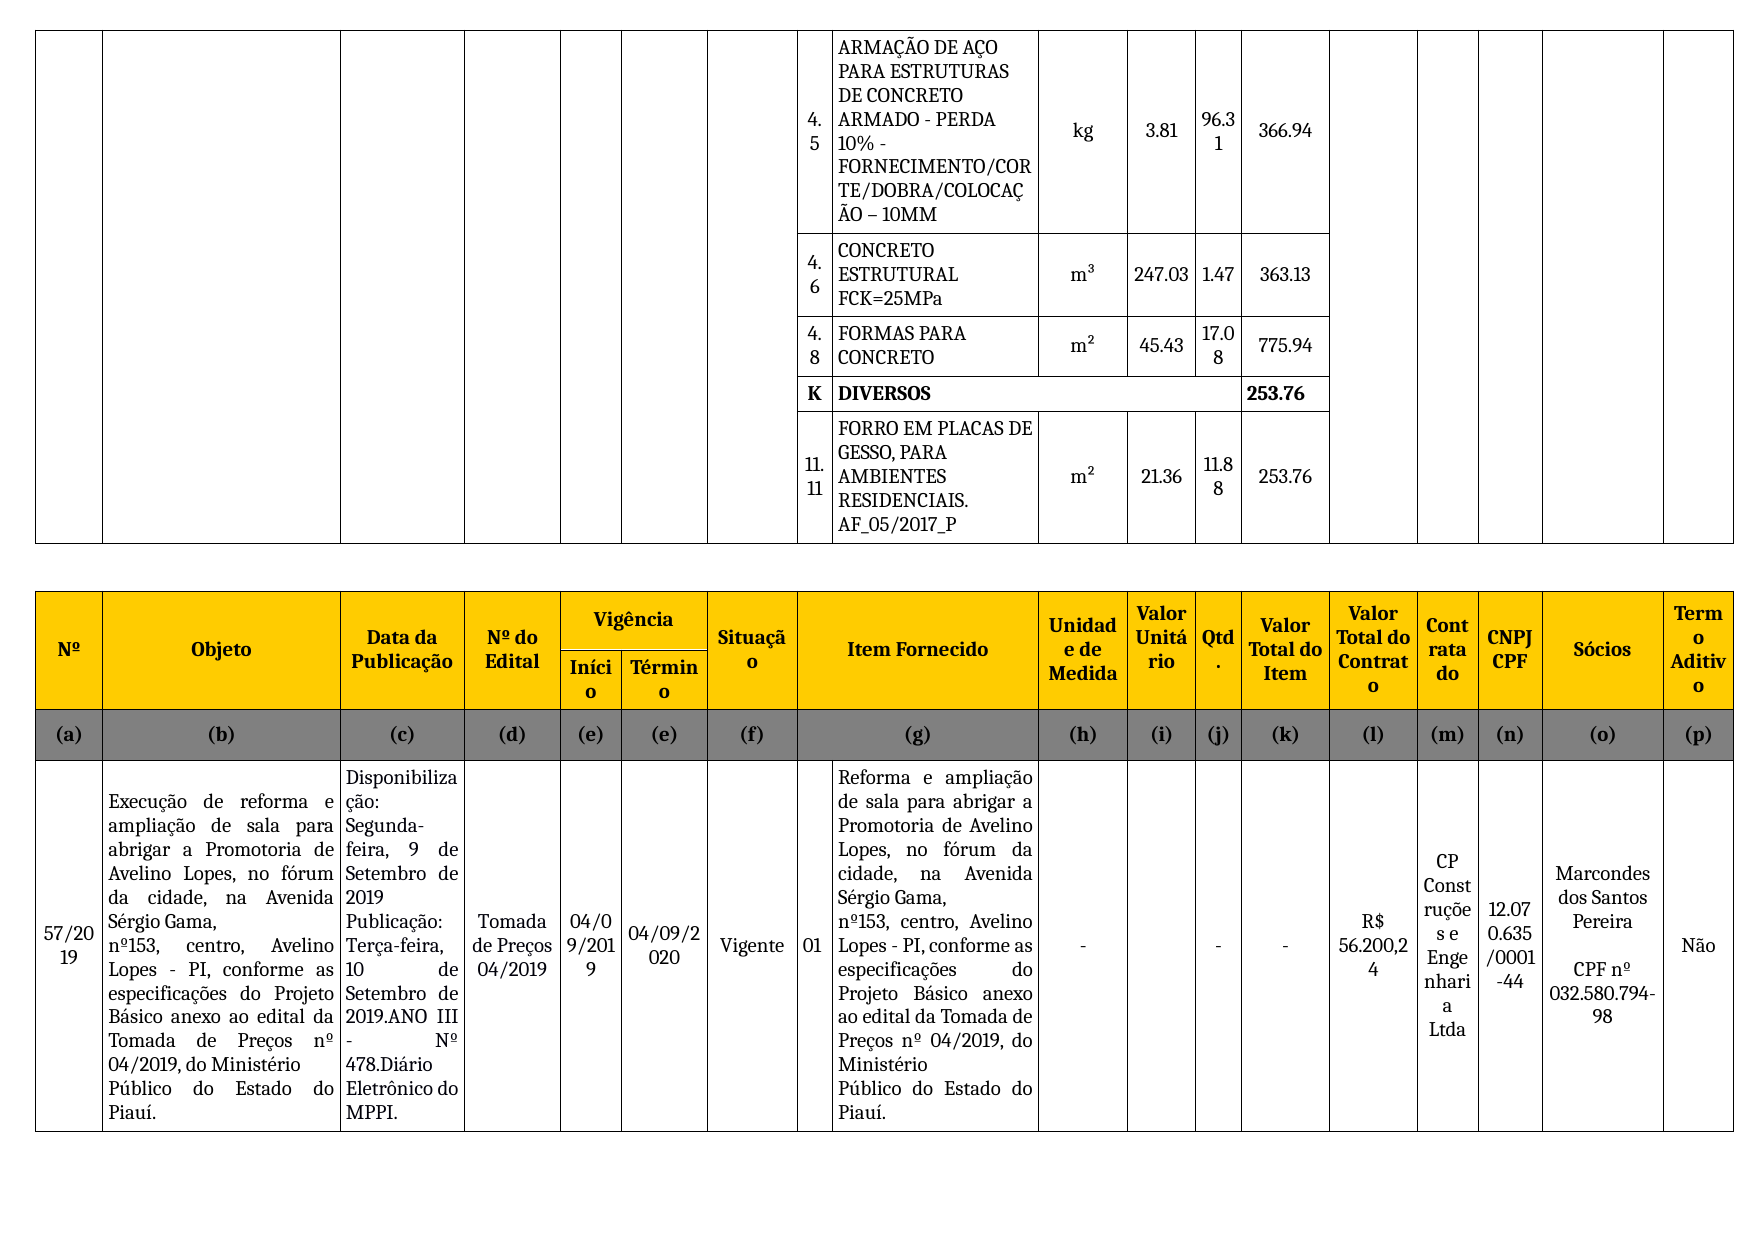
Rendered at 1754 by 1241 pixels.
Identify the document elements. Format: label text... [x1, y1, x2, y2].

table_cell 247,03 [1128, 234, 1195, 316]
table_cell Não [1664, 761, 1733, 1131]
table_header Valor Total do Contrato [1330, 592, 1417, 709]
table_cell [1479, 31, 1542, 542]
table_header Sócios [1543, 592, 1663, 709]
table_cell 96,31 [1196, 31, 1241, 233]
table_cell 45,43 [1128, 317, 1195, 376]
table_cell K [798, 377, 832, 411]
table_cell FORMAS PARA CONCRETO [833, 317, 1038, 376]
table_cell 3,81 [1128, 31, 1195, 233]
table_header Vigência [561, 592, 707, 649]
table_cell [36, 31, 102, 542]
table_cell (e) [622, 710, 707, 760]
table_cell Término [622, 651, 707, 709]
table_cell m² [1039, 412, 1127, 542]
table_cell Início [561, 651, 621, 709]
table_cell [622, 31, 707, 542]
table_cell [1418, 31, 1478, 542]
table_cell 253,76 [1242, 377, 1329, 411]
table_cell (o) [1543, 710, 1663, 760]
table_cell [708, 31, 797, 542]
table_cell 4.6 [798, 234, 832, 316]
table_cell (b) [103, 710, 340, 760]
table_header Data da Publicação [341, 592, 464, 709]
table_cell DIVERSOS [833, 377, 1241, 411]
table_header Qtd. [1196, 592, 1241, 709]
table_cell - [1039, 761, 1127, 1131]
table_cell (k) [1242, 710, 1329, 760]
table_cell (i) [1128, 710, 1195, 760]
table_cell Marcondes dos Santos Pereira CPF nº 032.580.794-98 [1543, 761, 1663, 1131]
table_cell ARMAÇÃO DE AÇO PARA ESTRUTURAS DE CONCRETO ARMADO - PERDA 10% - FORNECIMENTO/CORTE/DOBRA/COLOCAÇÃO – 10MM [833, 31, 1038, 233]
table_cell 366,94 [1242, 31, 1329, 233]
table_cell kg [1039, 31, 1127, 233]
table_cell (l) [1330, 710, 1417, 760]
table_cell 253,76 [1242, 412, 1329, 542]
table_cell - [1196, 761, 1241, 1131]
table_cell (e) [561, 710, 621, 760]
table_cell (c) [341, 710, 464, 760]
table_header Unidade de Medida [1039, 592, 1127, 709]
table_cell [1330, 31, 1417, 542]
table_cell 57/2019 [36, 761, 102, 1131]
table_cell [1543, 31, 1663, 542]
table_cell [341, 31, 464, 542]
table_cell 01 [798, 761, 832, 1131]
table_cell 17,08 [1196, 317, 1241, 376]
table_header Contratado [1418, 592, 1478, 709]
table_cell 04/09/2020 [622, 761, 707, 1131]
table_cell - [1242, 761, 1329, 1131]
table_header Item Fornecido [798, 592, 1038, 709]
table_cell 4.5 [798, 31, 832, 233]
table_cell [103, 31, 340, 542]
table_cell (f) [708, 710, 797, 760]
table_cell 363,13 [1242, 234, 1329, 316]
table_cell Execução de reforma e ampliação de sala para abrigar a Promotoria de Avelino Lopes, no fórum da cidade, na Avenida Sérgio Gama, nº153, centro, Avelino Lopes - PI, conforme as especificações do Projeto Básico anexo ao edital da Tomada de Preços nº 04/2019, do Ministério Público do Estado do Piauí. [103, 761, 340, 1131]
table_cell Reforma e ampliação de sala para abrigar a Promotoria de Avelino Lopes, no fórum da cidade, na Avenida Sérgio Gama, nº153, centro, Avelino Lopes - PI, conforme as especificações do Projeto Básico anexo ao edital da Tomada de Preços nº 04/2019, do Ministério Público do Estado do Piauí. [833, 761, 1038, 1131]
table_cell (m) [1418, 710, 1478, 760]
table_header Nº [36, 592, 102, 709]
table_cell Disponibilização: Segunda-feira, 9 de Setembro de 2019 Publicação: Terça-feira, 10 de Setembro de 2019.ANO III - Nº 478.Diário Eletrônico do MPPI. [341, 761, 464, 1131]
table_cell [1664, 31, 1733, 542]
table_cell m² [1039, 317, 1127, 376]
table_cell 11,88 [1196, 412, 1241, 542]
table_header Situação [708, 592, 797, 709]
table_cell (d) [465, 710, 560, 760]
table_cell Tomada de Preços 04/2019 [465, 761, 560, 1131]
table_cell (a) [36, 710, 102, 760]
table_header CNPJ CPF [1479, 592, 1542, 709]
table_cell Vigente [708, 761, 797, 1131]
table_cell (n) [1479, 710, 1542, 760]
table_cell 21,36 [1128, 412, 1195, 542]
table_cell (j) [1196, 710, 1241, 760]
table_cell 04/09/2019 [561, 761, 621, 1131]
table_cell 11.11 [798, 412, 832, 542]
table_cell R$ 56.200,24 [1330, 761, 1417, 1131]
table_header Valor Total do Item [1242, 592, 1329, 709]
table_cell [465, 31, 560, 542]
table_header Objeto [103, 592, 340, 709]
table_header Termo Aditivo [1664, 592, 1733, 709]
table_cell [1128, 761, 1195, 1131]
table_cell FORRO EM PLACAS DE GESSO, PARA AMBIENTES RESIDENCIAIS. AF_05/2017_P [833, 412, 1038, 542]
table_cell CP Construções e Engenharia Ltda [1418, 761, 1478, 1131]
table_cell 1,47 [1196, 234, 1241, 316]
table_header Valor Unitário [1128, 592, 1195, 709]
table_cell 12.070.635/0001-44 [1479, 761, 1542, 1131]
table_cell (g) [798, 710, 1038, 760]
table_cell (h) [1039, 710, 1127, 760]
table_cell [561, 31, 621, 542]
table_cell (p) [1664, 710, 1733, 760]
table_cell CONCRETO ESTRUTURAL FCK=25MPa [833, 234, 1038, 316]
table_cell m³ [1039, 234, 1127, 316]
table_cell 775,94 [1242, 317, 1329, 376]
table_cell 4.8 [798, 317, 832, 376]
table_header Nº do Edital [465, 592, 560, 709]
